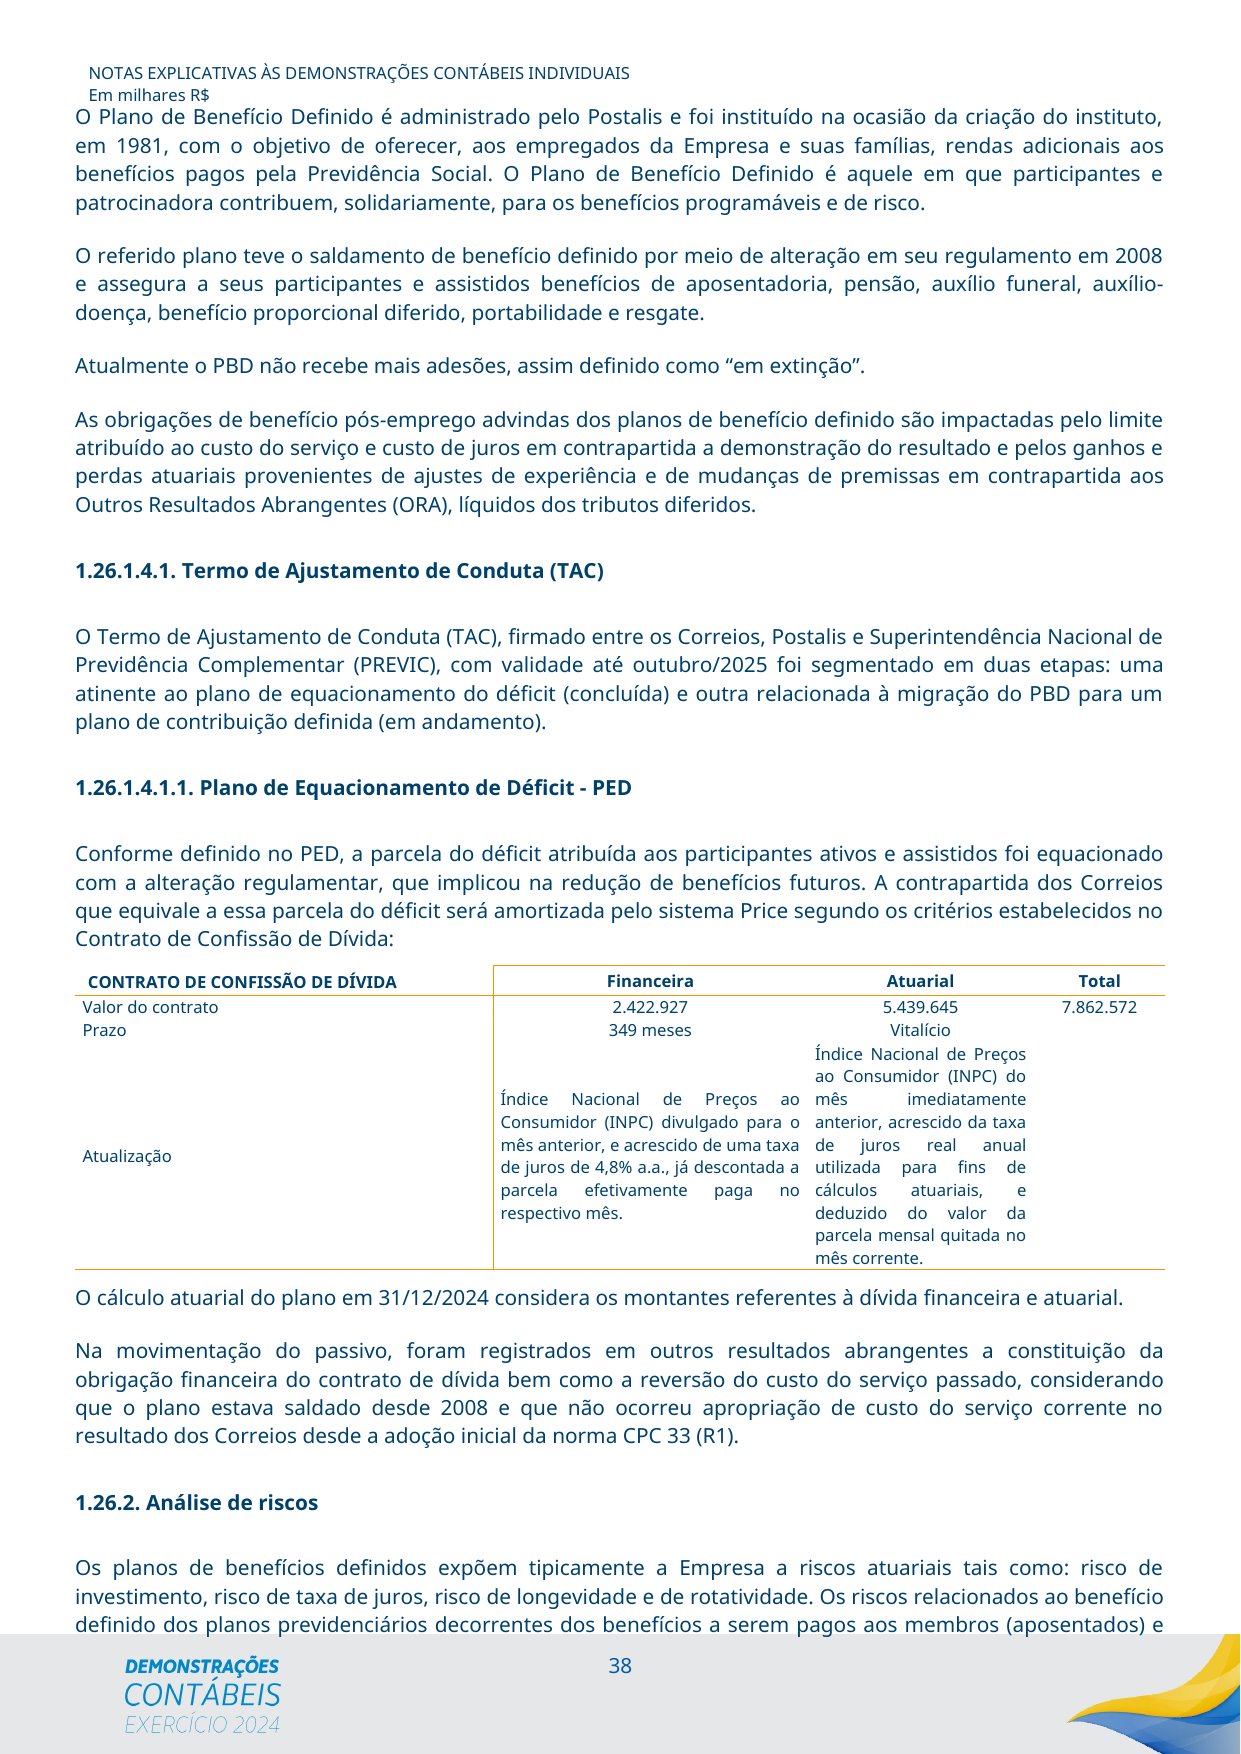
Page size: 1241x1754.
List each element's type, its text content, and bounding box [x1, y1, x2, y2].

table_cell 5.439.645 [808, 996, 1033, 1019]
text O Termo de Ajustamento de Conduta (TAC), firmado entre os Correios, Postalis e Superintendência Nacional de Previdência Complementar (PREVIC), com validade até outubro/2025 foi segmentado em duas etapas: uma atinente ao plano de equacionamento do déficit (concluída) e outra relacionada à migração do PBD para um plano de contribuição definida (em andamento). [75, 622, 1165, 736]
table_header Total [1034, 966, 1165, 995]
table_cell Atualização [75, 1042, 452, 1269]
table_cell 2.422.927 [494, 996, 807, 1019]
table_header CONTRATO DE CONFISSÃO DE DÍVIDA [75, 965, 452, 995]
list Termo de Ajustamento de Conduta (TAC) [75, 556, 1165, 584]
table_cell 7.862.572 [1034, 996, 1165, 1019]
table_cell Valor do contrato [75, 996, 452, 1019]
table_header Financeira [494, 966, 807, 995]
table_cell [452, 1042, 493, 1269]
table_cell [1034, 1019, 1165, 1042]
table_cell Vitalício [808, 1019, 1033, 1042]
text Atualmente o PBD não recebe mais adesões, assim definido como “em extinção”. [75, 351, 1165, 380]
table_cell [452, 996, 493, 1019]
text Os planos de benefícios definidos expõem tipicamente a Empresa a riscos atuariais tais como: risco de investimento, risco de taxa de juros, risco de longevidade e de rotatividade. Os riscos relacionados ao benefício definido dos planos previdenciários decorrentes dos benefícios a serem pagos aos membros (aposentados) e [75, 1553, 1165, 1634]
list Plano de Equacionamento de Déficit - PED [75, 773, 1165, 802]
list Análise de riscos [75, 1488, 1165, 1516]
table_cell 349 meses [494, 1019, 807, 1042]
table_cell Índice Nacional de Preços ao Consumidor (INPC) divulgado para o mês anterior, e acrescido de uma taxa de juros de 4,8% a.a., já descontada a parcela efetivamente paga no respectivo mês. [494, 1042, 807, 1269]
table_header [452, 965, 493, 995]
text O referido plano teve o saldamento de benefício definido por meio de alteração em seu regulamento em 2008 e assegura a seus participantes e assistidos benefícios de aposentadoria, pensão, auxílio funeral, auxílio-doença, benefício proporcional diferido, portabilidade e resgate. [75, 241, 1165, 326]
text O cálculo atuarial do plano em 31/12/2024 considera os montantes referentes à dívida financeira e atuarial. [75, 1283, 1165, 1311]
table_header Atuarial [808, 966, 1033, 995]
table_cell Prazo [75, 1019, 452, 1042]
text Conforme definido no PED, a parcela do déficit atribuída aos participantes ativos e assistidos foi equacionado com a alteração regulamentar, que implicou na redução de benefícios futuros. A contrapartida dos Correios que equivale a essa parcela do déficit será amortizada pelo sistema Price segundo os critérios estabelecidos no Contrato de Confissão de Dívida: [75, 839, 1165, 953]
table_cell [1034, 1042, 1165, 1269]
text O Plano de Benefício Definido é administrado pelo Postalis e foi instituído na ocasião da criação do instituto, em 1981, com o objetivo de oferecer, aos empregados da Empresa e suas famílias, rendas adicionais aos benefícios pagos pela Previdência Social. O Plano de Benefício Definido é aquele em que participantes e patrocinadora contribuem, solidariamente, para os benefícios programáveis e de risco. [75, 113, 1165, 216]
table_cell [452, 1019, 493, 1042]
text As obrigações de benefício pós-emprego advindas dos planos de benefício definido são impactadas pelo limite atribuído ao custo do serviço e custo de juros em contrapartida a demonstração do resultado e pelos ganhos e perdas atuariais provenientes de ajustes de experiência e de mudanças de premissas em contrapartida aos Outros Resultados Abrangentes (ORA), líquidos dos tributos diferidos. [75, 405, 1165, 518]
text Na movimentação do passivo, foram registrados em outros resultados abrangentes a constituição da obrigação financeira do contrato de dívida bem como a reversão do custo do serviço passado, considerando que o plano estava saldado desde 2008 e que não ocorreu apropriação de custo do serviço corrente no resultado dos Correios desde a adoção inicial da norma CPC 33 (R1). [75, 1336, 1165, 1450]
table_cell Índice Nacional de Preços ao Consumidor (INPC) do mês imediatamente anterior, acrescido da taxa de juros real anual utilizada para fins de cálculos atuariais, e deduzido do valor da parcela mensal quitada no mês corrente. [808, 1042, 1033, 1269]
